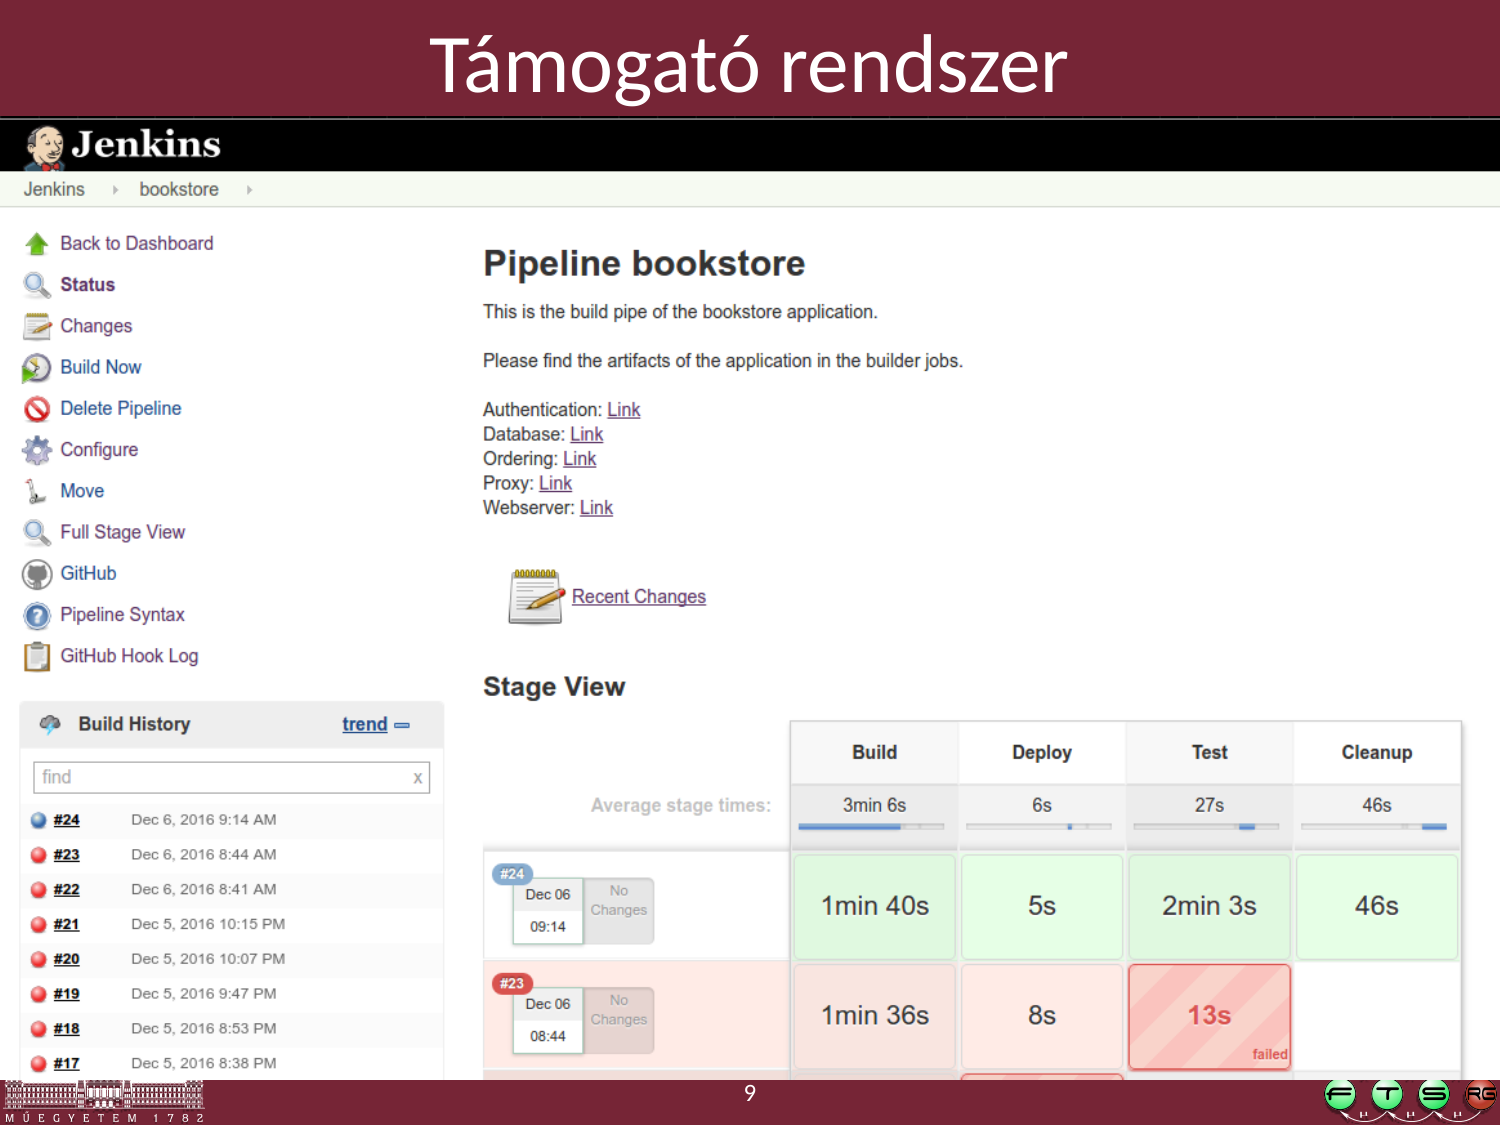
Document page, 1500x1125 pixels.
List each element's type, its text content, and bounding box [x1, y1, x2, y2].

title Támogató rendszer [0, 0, 1500, 116]
text_box [581, 1081, 919, 1122]
picture [0, 116, 1500, 1122]
